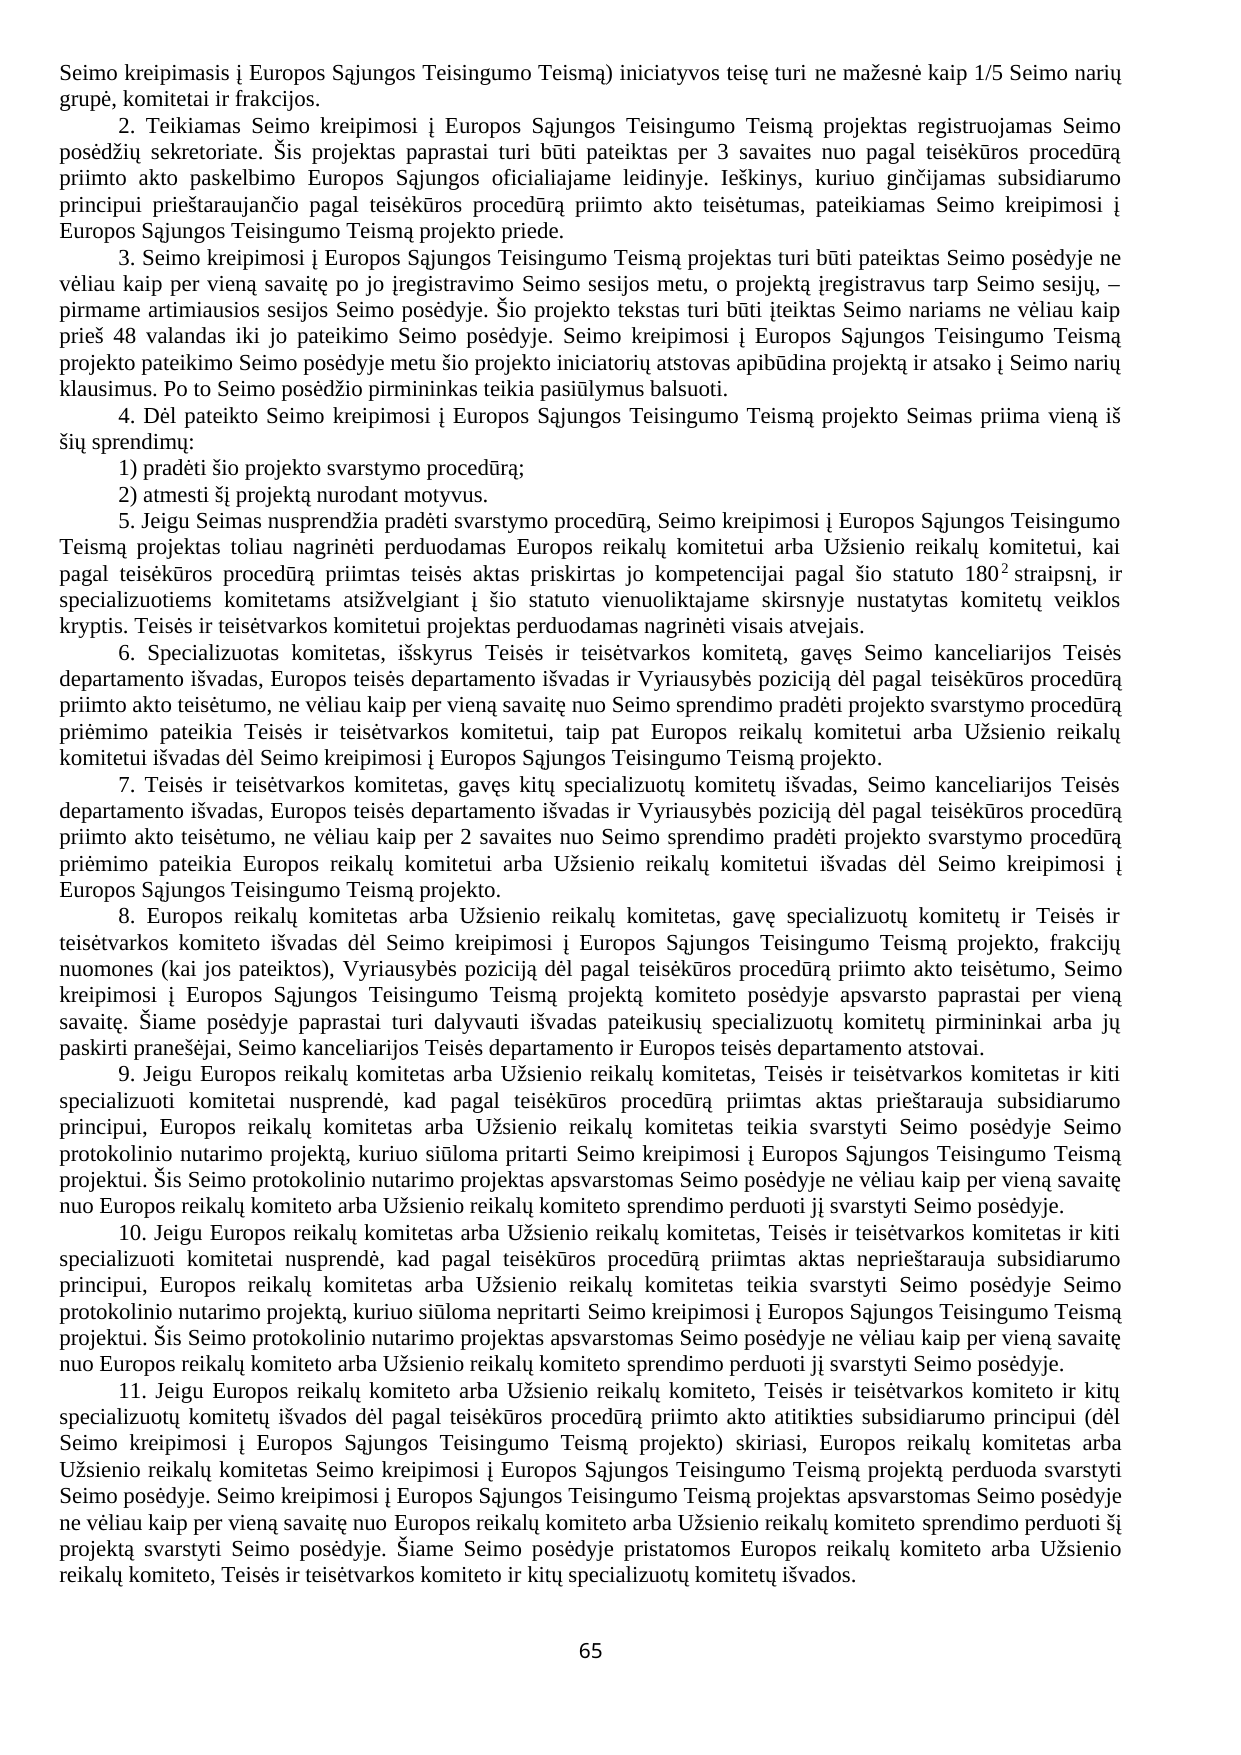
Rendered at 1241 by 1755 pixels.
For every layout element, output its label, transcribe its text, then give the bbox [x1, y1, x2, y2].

text 9. Jeigu Europos reikalų komitetas arba Užsienio reikalų komitetas, Teisės ir teisėtvarkos komitetas ir kiti specializuoti komitetai nusprendė, kad pagal teisėkūros procedūrą priimtas aktas prieštarauja subsidiarumo principui, Europos reikalų komitetas arba Užsienio reikalų komitetas teikia svarstyti Seimo posėdyje Seimo protokolinio nutarimo projektą, kuriuo siūloma pritarti Seimo kreipimosi į Europos Sąjungos Teisingumo Teismą projektui. Šis Seimo protokolinio nutarimo projektas apsvarstomas Seimo posėdyje ne vėliau kaip per vieną savaitę nuo Europos reikalų komiteto arba Užsienio reikalų komiteto sprendimo perduoti jį svarstyti Seimo posėdyje. [59, 1061, 1122, 1219]
text 5. Jeigu Seimas nusprendžia pradėti svarstymo procedūrą, Seimo kreipimosi į Europos Sąjungos Teisingumo Teismą projektas toliau nagrinėti perduodamas Europos reikalų komitetui arba Užsienio reikalų komitetui, kai pagal teisėkūros procedūrą priimtas teisės aktas priskirtas jo kompetencijai pagal šio statuto 1802 straipsnį, ir specializuotiems komitetams atsižvelgiant į šio statuto vienuoliktajame skirsnyje nustatytas komitetų veiklos kryptis. Teisės ir teisėtvarkos komitetui projektas perduodamas nagrinėti visais atvejais. [59, 507, 1122, 639]
text 6. Specializuotas komitetas, išskyrus Teisės ir teisėtvarkos komitetą, gavęs Seimo kanceliarijos Teisės departamento išvadas, Europos teisės departamento išvadas ir Vyriausybės poziciją dėl pagal teisėkūros procedūrą priimto akto teisėtumo, ne vėliau kaip per vieną savaitę nuo Seimo sprendimo pradėti projekto svarstymo procedūrą priėmimo pateikia Teisės ir teisėtvarkos komitetui, taip pat Europos reikalų komitetui arba Užsienio reikalų komitetui išvadas dėl Seimo kreipimosi į Europos Sąjungos Teisingumo Teismą projekto. [59, 639, 1122, 771]
text 2) atmesti šį projektą nurodant motyvus. [59, 481, 1122, 507]
text Seimo kreipimasis į Europos Sąjungos Teisingumo Teismą) iniciatyvos teisę turi ne mažesnė kaip 1/5 Seimo narių grupė, komitetai ir frakcijos. [59, 59, 1122, 112]
text 11. Jeigu Europos reikalų komiteto arba Užsienio reikalų komiteto, Teisės ir teisėtvarkos komiteto ir kitų specializuotų komitetų išvados dėl pagal teisėkūros procedūrą priimto akto atitikties subsidiarumo principui (dėl Seimo kreipimosi į Europos Sąjungos Teisingumo Teismą projekto) skiriasi, Europos reikalų komitetas arba Užsienio reikalų komitetas Seimo kreipimosi į Europos Sąjungos Teisingumo Teismą projektą perduoda svarstyti Seimo posėdyje. Seimo kreipimosi į Europos Sąjungos Teisingumo Teismą projektas apsvarstomas Seimo posėdyje ne vėliau kaip per vieną savaitę nuo Europos reikalų komiteto arba Užsienio reikalų komiteto sprendimo perduoti šį projektą svarstyti Seimo posėdyje. Šiame Seimo posėdyje pristatomos Europos reikalų komiteto arba Užsienio reikalų komiteto, Teisės ir teisėtvarkos komiteto ir kitų specializuotų komitetų išvados. [59, 1377, 1122, 1588]
text 7. Teisės ir teisėtvarkos komitetas, gavęs kitų specializuotų komitetų išvadas, Seimo kanceliarijos Teisės departamento išvadas, Europos teisės departamento išvadas ir Vyriausybės poziciją dėl pagal teisėkūros procedūrą priimto akto teisėtumo, ne vėliau kaip per 2 savaites nuo Seimo sprendimo pradėti projekto svarstymo procedūrą priėmimo pateikia Europos reikalų komitetui arba Užsienio reikalų komitetui išvadas dėl Seimo kreipimosi į Europos Sąjungos Teisingumo Teismą projekto. [59, 771, 1122, 902]
text 8. Europos reikalų komitetas arba Užsienio reikalų komitetas, gavę specializuotų komitetų ir Teisės ir teisėtvarkos komiteto išvadas dėl Seimo kreipimosi į Europos Sąjungos Teisingumo Teismą projekto, frakcijų nuomones (kai jos pateiktos), Vyriausybės poziciją dėl pagal teisėkūros procedūrą priimto akto teisėtumo, Seimo kreipimosi į Europos Sąjungos Teisingumo Teismą projektą komiteto posėdyje apsvarsto paprastai per vieną savaitę. Šiame posėdyje paprastai turi dalyvauti išvadas pateikusių specializuotų komitetų pirmininkai arba jų paskirti pranešėjai, Seimo kanceliarijos Teisės departamento ir Europos teisės departamento atstovai. [59, 902, 1122, 1061]
text 10. Jeigu Europos reikalų komitetas arba Užsienio reikalų komitetas, Teisės ir teisėtvarkos komitetas ir kiti specializuoti komitetai nusprendė, kad pagal teisėkūros procedūrą priimtas aktas neprieštarauja subsidiarumo principui, Europos reikalų komitetas arba Užsienio reikalų komitetas teikia svarstyti Seimo posėdyje Seimo protokolinio nutarimo projektą, kuriuo siūloma nepritarti Seimo kreipimosi į Europos Sąjungos Teisingumo Teismą projektui. Šis Seimo protokolinio nutarimo projektas apsvarstomas Seimo posėdyje ne vėliau kaip per vieną savaitę nuo Europos reikalų komiteto arba Užsienio reikalų komiteto sprendimo perduoti jį svarstyti Seimo posėdyje. [59, 1219, 1122, 1377]
text 4. Dėl pateikto Seimo kreipimosi į Europos Sąjungos Teisingumo Teismą projekto Seimas priima vieną iš šių sprendimų: [59, 402, 1122, 454]
text 2. Teikiamas Seimo kreipimosi į Europos Sąjungos Teisingumo Teismą projektas registruojamas Seimo posėdžių sekretoriate. Šis projektas paprastai turi būti pateiktas per 3 savaites nuo pagal teisėkūros procedūrą priimto akto paskelbimo Europos Sąjungos oficialiajame leidinyje. Ieškinys, kuriuo ginčijamas subsidiarumo principui prieštaraujančio pagal teisėkūros procedūrą priimto akto teisėtumas, pateikiamas Seimo kreipimosi į Europos Sąjungos Teisingumo Teismą projekto priede. [59, 112, 1122, 243]
text 3. Seimo kreipimosi į Europos Sąjungos Teisingumo Teismą projektas turi būti pateiktas Seimo posėdyje ne vėliau kaip per vieną savaitę po jo įregistravimo Seimo sesijos metu, o projektą įregistravus tarp Seimo sesijų, – pirmame artimiausios sesijos Seimo posėdyje. Šio projekto tekstas turi būti įteiktas Seimo nariams ne vėliau kaip prieš 48 valandas iki jo pateikimo Seimo posėdyje. Seimo kreipimosi į Europos Sąjungos Teisingumo Teismą projekto pateikimo Seimo posėdyje metu šio projekto iniciatorių atstovas apibūdina projektą ir atsako į Seimo narių klausimus. Po to Seimo posėdžio pirmininkas teikia pasiūlymus balsuoti. [59, 243, 1122, 402]
text 1) pradėti šio projekto svarstymo procedūrą; [59, 454, 1122, 481]
